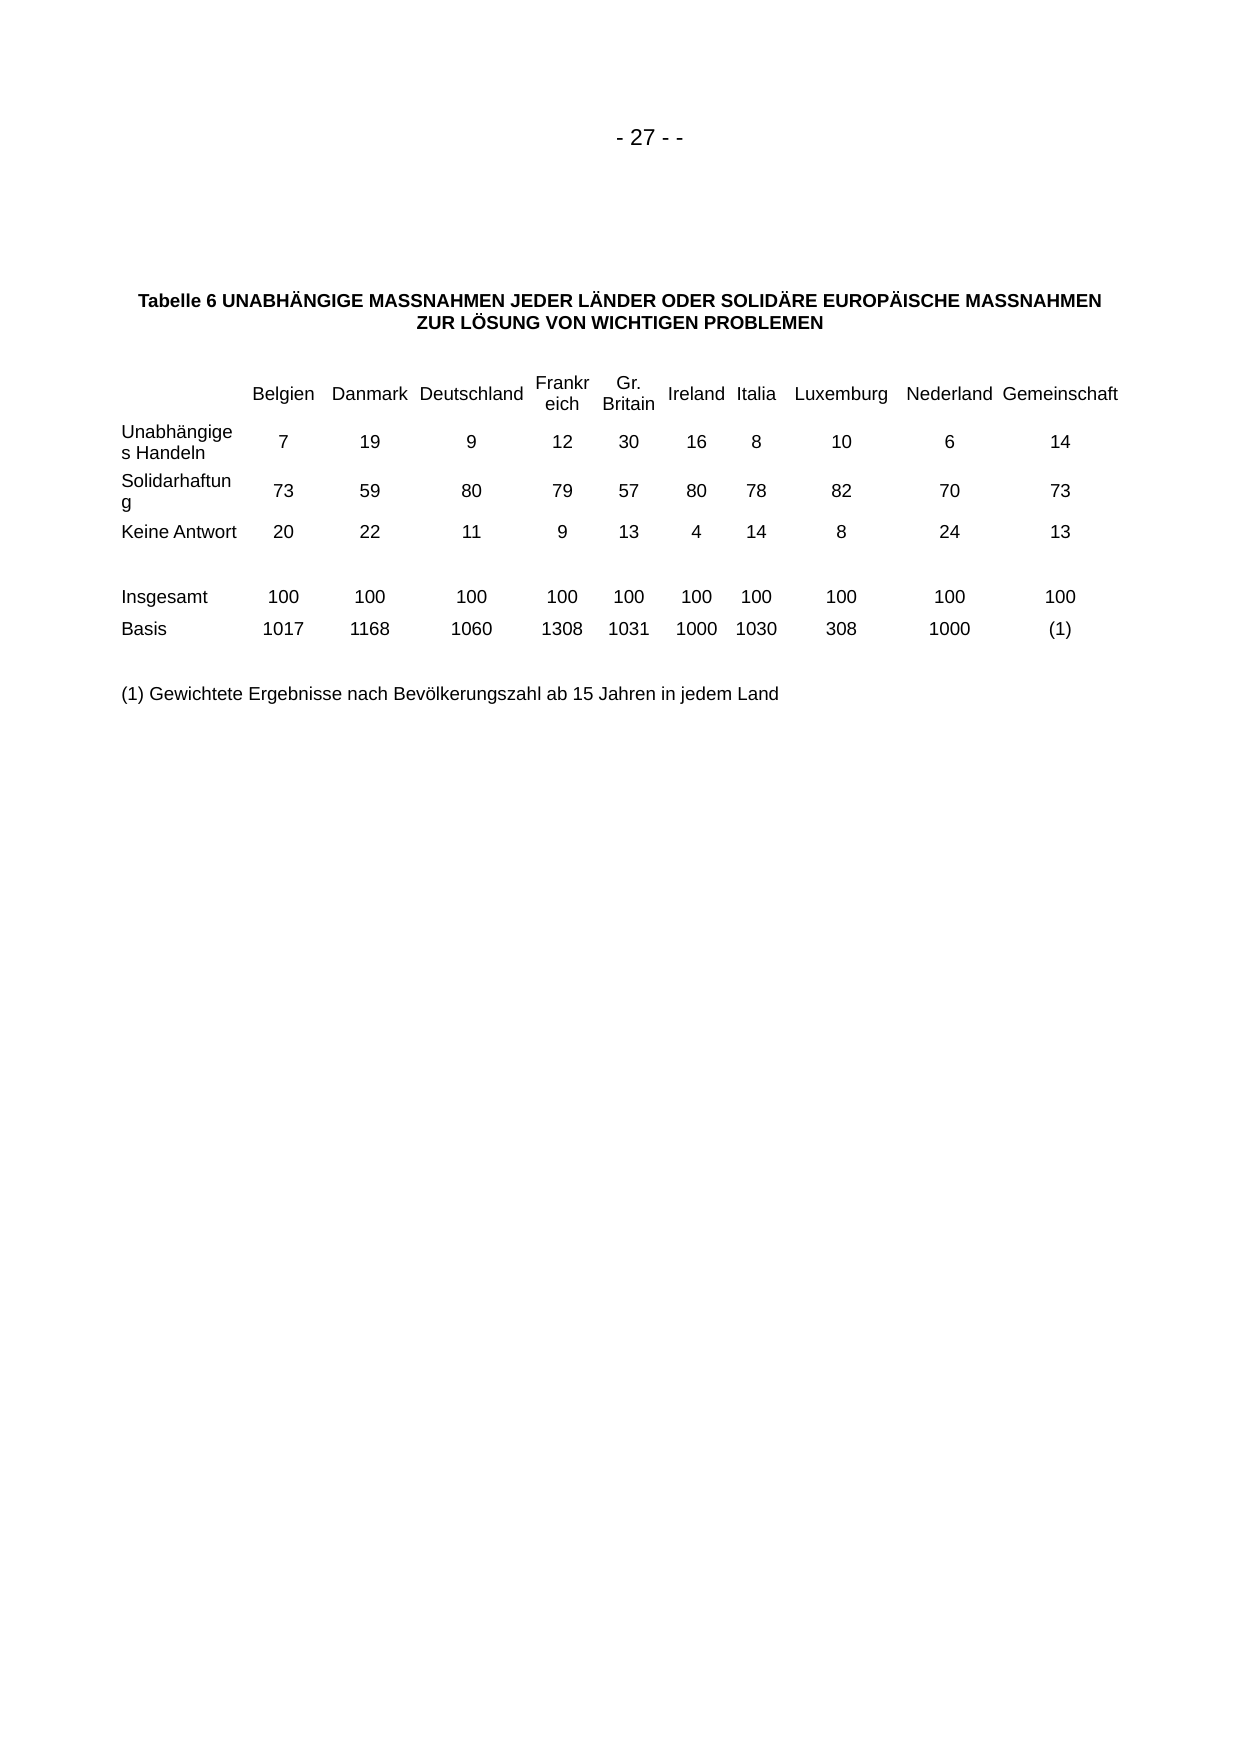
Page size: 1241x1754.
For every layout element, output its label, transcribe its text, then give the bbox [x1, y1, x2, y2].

table_cell Danmark [326, 369, 413, 418]
table_cell [595, 645, 662, 678]
table_cell 100 [662, 580, 731, 613]
table_cell [414, 645, 529, 678]
table_cell Frankreich [529, 369, 595, 418]
table_cell [998, 645, 1122, 678]
table_cell 1030 [731, 613, 782, 645]
table_cell 13 [998, 516, 1122, 548]
table_cell 19 [326, 418, 413, 467]
table_cell 73 [241, 467, 326, 516]
table_cell 79 [529, 467, 595, 516]
table_cell 100 [241, 580, 326, 613]
table_cell [414, 548, 529, 580]
table_cell Gemeinschaft [998, 369, 1122, 418]
table_cell Italia [731, 369, 782, 418]
table_cell 57 [595, 467, 662, 516]
table_cell 6 [901, 418, 998, 467]
table_cell Solidarhaftung [118, 467, 241, 516]
table_cell [326, 336, 413, 369]
table_cell 100 [998, 580, 1122, 613]
table_cell 100 [529, 580, 595, 613]
table_cell [662, 548, 731, 580]
table_cell 1060 [414, 613, 529, 645]
table_cell [118, 645, 241, 678]
table_cell 1017 [241, 613, 326, 645]
table_cell 1000 [662, 613, 731, 645]
table_cell 100 [731, 580, 782, 613]
table_header Tabelle 6 UNABHÄNGIGE MASSNAHMEN JEDER LÄNDER ODER SOLIDÄRE EUROPÄISCHE MASSNAHMEN ZUR LÖSUNG VON WICHTIGEN PROBLEMEN [118, 288, 1122, 336]
table_cell [782, 645, 901, 678]
table_cell 308 [782, 613, 901, 645]
table_cell 100 [595, 580, 662, 613]
table_cell Luxemburg [782, 369, 901, 418]
table_cell 16 [662, 418, 731, 467]
table_cell Basis [118, 613, 241, 645]
table_cell 22 [326, 516, 413, 548]
table_cell [998, 548, 1122, 580]
table_cell [731, 336, 782, 369]
table_cell 20 [241, 516, 326, 548]
table_cell 59 [326, 467, 413, 516]
table_cell (1) Gewichtete Ergebnisse nach Bevölkerungszahl ab 15 Jahren in jedem Land [118, 678, 1122, 710]
table_cell 10 [782, 418, 901, 467]
table_cell 100 [326, 580, 413, 613]
table_cell [414, 336, 529, 369]
table_cell [901, 548, 998, 580]
table_cell [326, 645, 413, 678]
table_cell [901, 336, 998, 369]
table_cell Gr. Britain [595, 369, 662, 418]
table_cell 1031 [595, 613, 662, 645]
table_cell [241, 336, 326, 369]
table_cell [326, 548, 413, 580]
table_cell [529, 645, 595, 678]
table_cell [662, 645, 731, 678]
table_cell 100 [414, 580, 529, 613]
table_cell 1168 [326, 613, 413, 645]
table_cell 9 [414, 418, 529, 467]
table_cell Keine Antwort [118, 516, 241, 548]
table_cell [901, 645, 998, 678]
table_cell [118, 548, 241, 580]
table_cell [662, 336, 731, 369]
table_cell 24 [901, 516, 998, 548]
table_cell 8 [782, 516, 901, 548]
table_cell 73 [998, 467, 1122, 516]
table_cell 8 [731, 418, 782, 467]
table_cell 78 [731, 467, 782, 516]
table_cell 1308 [529, 613, 595, 645]
table_cell [782, 548, 901, 580]
table_cell Ireland [662, 369, 731, 418]
table_cell [595, 548, 662, 580]
table_cell Unabhängiges Handeln [118, 418, 241, 467]
table_cell [241, 645, 326, 678]
table_cell [782, 336, 901, 369]
table_cell [118, 336, 241, 369]
table_cell [529, 336, 595, 369]
table_cell 100 [901, 580, 998, 613]
table_cell 80 [662, 467, 731, 516]
table_cell (1) [998, 613, 1122, 645]
table_cell 14 [998, 418, 1122, 467]
table_cell [529, 548, 595, 580]
table_cell Deutschland [414, 369, 529, 418]
table_cell [595, 336, 662, 369]
table_cell 82 [782, 467, 901, 516]
table_cell 30 [595, 418, 662, 467]
table_cell [241, 548, 326, 580]
table_cell Insgesamt [118, 580, 241, 613]
table_cell 14 [731, 516, 782, 548]
table_cell 1000 [901, 613, 998, 645]
table_cell 70 [901, 467, 998, 516]
table_cell 100 [782, 580, 901, 613]
table_cell 7 [241, 418, 326, 467]
table_cell Nederland [901, 369, 998, 418]
table_cell 4 [662, 516, 731, 548]
table_cell [998, 336, 1122, 369]
table_cell 12 [529, 418, 595, 467]
table_cell 9 [529, 516, 595, 548]
table_cell [731, 645, 782, 678]
table_cell 13 [595, 516, 662, 548]
table_cell [118, 369, 241, 418]
table_cell [731, 548, 782, 580]
table_cell Belgien [241, 369, 326, 418]
table_cell 80 [414, 467, 529, 516]
table_cell 11 [414, 516, 529, 548]
